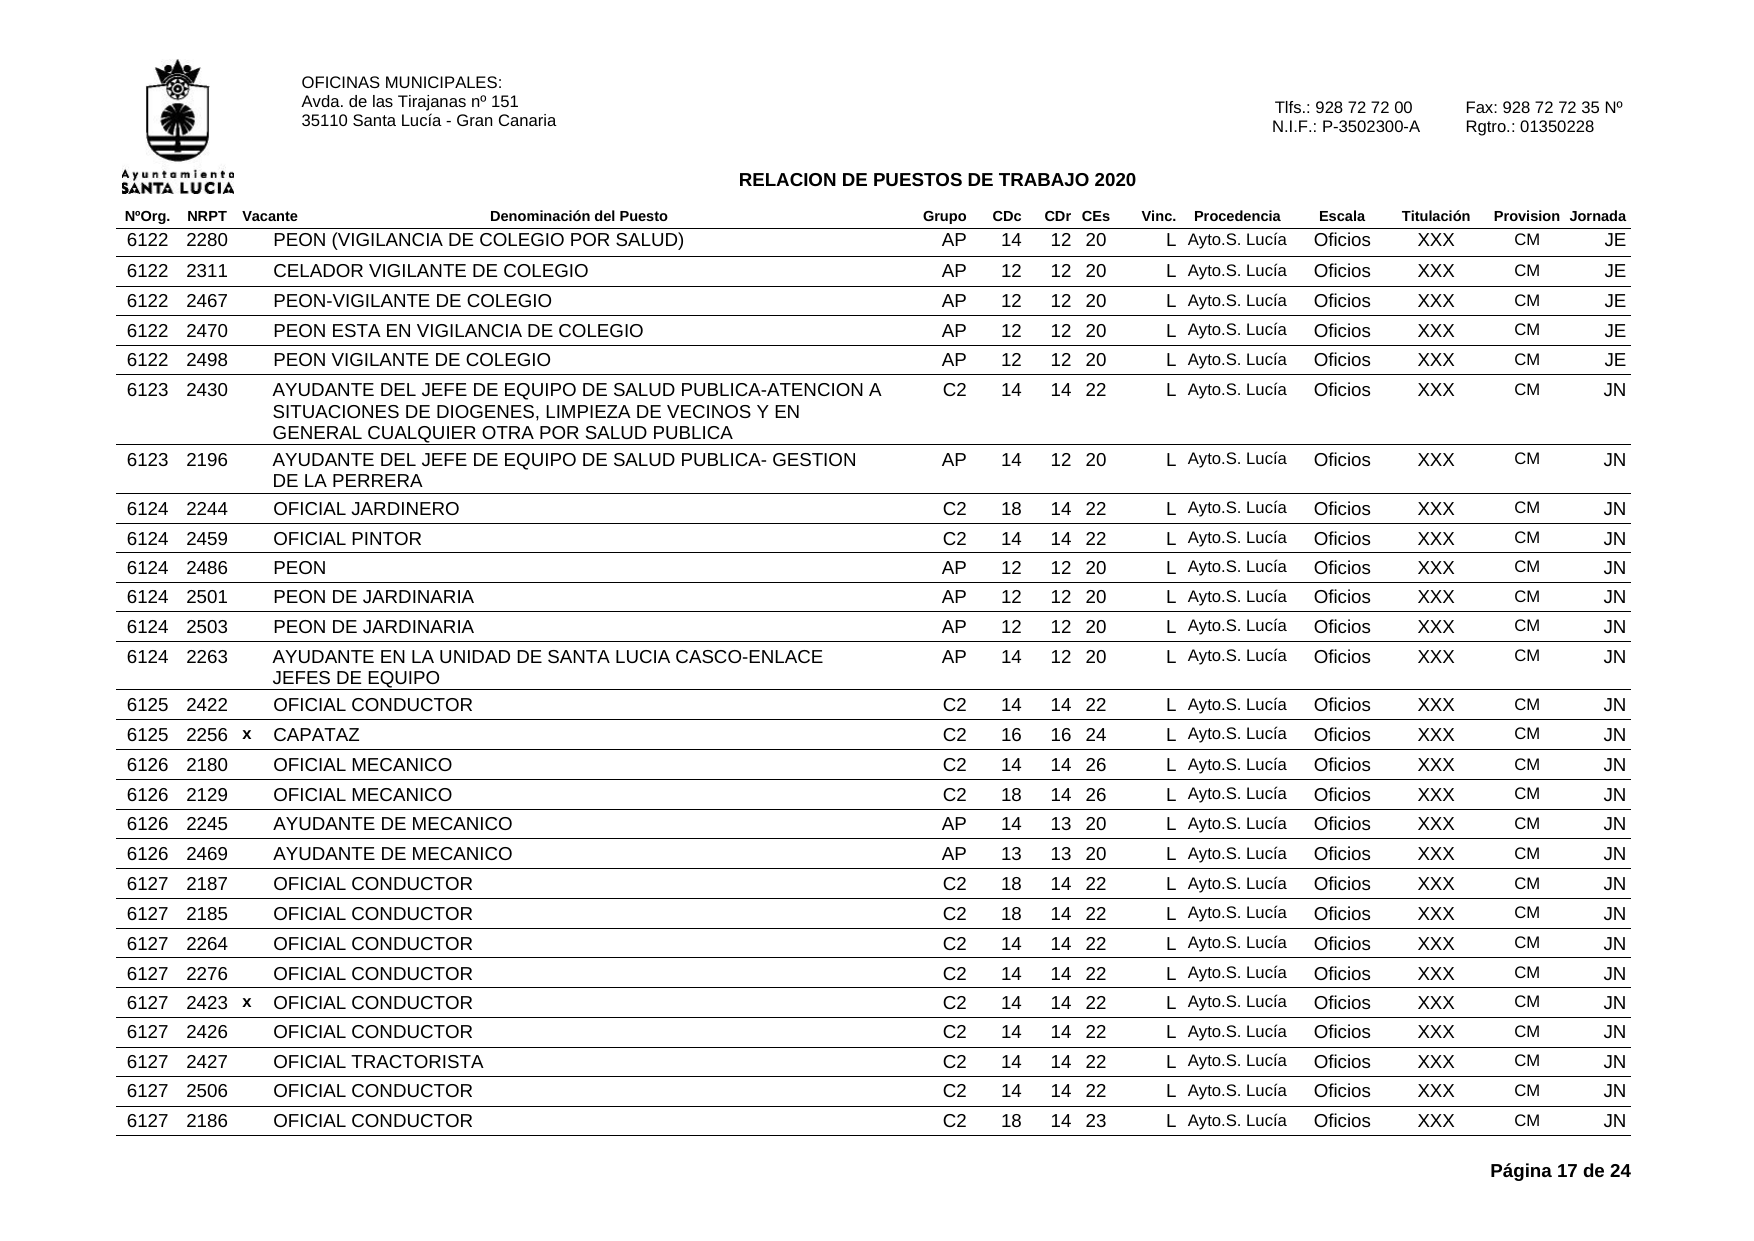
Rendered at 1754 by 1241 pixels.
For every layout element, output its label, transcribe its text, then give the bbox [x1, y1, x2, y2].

table_cell Oficios [1299, 494, 1386, 522]
table_cell JN [1568, 375, 1631, 444]
table_cell Ayto.S. Lucía [1176, 899, 1298, 928]
table_cell 14 [1021, 899, 1071, 928]
table_cell 12 [974, 316, 1021, 344]
table_cell L [1121, 1107, 1176, 1135]
table_cell JN [1568, 1018, 1631, 1047]
table_cell 6122 [116, 229, 178, 256]
table_cell PEON-VIGILANTE DE COLEGIO [265, 287, 909, 315]
table_cell PEON (VIGILANCIA DE COLEGIO POR SALUD) [265, 229, 909, 256]
table_cell 2467 [179, 287, 235, 315]
table_cell 2244 [179, 494, 235, 522]
table_cell Ayto.S. Lucía [1176, 1018, 1298, 1047]
table_cell XXX [1386, 287, 1486, 315]
table_cell 14 [974, 445, 1021, 492]
table_cell XXX [1386, 720, 1486, 749]
table_cell Ayto.S. Lucía [1176, 690, 1298, 719]
table_cell JN [1568, 780, 1631, 808]
table_cell 12 [1021, 642, 1071, 689]
table_cell JN [1568, 720, 1631, 749]
table_cell L [1121, 346, 1176, 374]
table_cell C2 [909, 1077, 974, 1106]
table_cell 22 [1071, 1077, 1121, 1106]
table_cell CM [1486, 642, 1567, 689]
table_cell Oficios [1299, 257, 1386, 286]
table_cell L [1121, 1048, 1176, 1076]
table_cell JE [1568, 229, 1631, 256]
table_cell JN [1568, 958, 1631, 987]
table_cell Ayto.S. Lucía [1176, 229, 1298, 256]
table_cell XXX [1386, 445, 1486, 492]
table_cell 6127 [116, 1048, 178, 1076]
table_cell Ayto.S. Lucía [1176, 988, 1298, 1017]
table_cell Oficios [1299, 1048, 1386, 1076]
table_cell 6127 [116, 869, 178, 898]
table_cell L [1121, 612, 1176, 641]
table_header Tlfs.: 928 72 72 00 N.I.F.: P-3502300-A [1204, 58, 1443, 196]
table_cell AYUDANTE DEL JEFE DE EQUIPO DE SALUD PUBLICA-ATENCION A SITUACIONES DE DIOGENES, LIMPIEZA DE VECINOS Y EN GENERAL CUALQUIER OTRA POR SALUD PUBLICA [265, 375, 909, 444]
table_cell Oficios [1299, 780, 1386, 808]
table_cell Oficios [1299, 524, 1386, 552]
table_cell 6127 [116, 1018, 178, 1047]
table_cell C2 [909, 780, 974, 808]
table_cell [235, 287, 265, 315]
table_cell Oficios [1299, 869, 1386, 898]
table_cell 12 [1021, 229, 1071, 256]
table_cell Oficios [1299, 229, 1386, 256]
table_cell x [235, 988, 265, 1017]
table_cell L [1121, 1018, 1176, 1047]
table_cell C2 [909, 869, 974, 898]
table_cell [235, 810, 265, 838]
table_cell OFICIAL CONDUCTOR [265, 1107, 909, 1135]
table_cell CM [1486, 750, 1567, 779]
table_cell 6127 [116, 958, 178, 987]
table_cell CM [1486, 494, 1567, 522]
table_cell Oficios [1299, 1107, 1386, 1135]
table_cell PEON DE JARDINARIA [265, 612, 909, 641]
table_cell OFICIAL MECANICO [265, 750, 909, 779]
table_cell [235, 839, 265, 868]
table_cell 12 [974, 553, 1021, 582]
table_cell AP [909, 583, 974, 611]
table_header Escala [1299, 207, 1386, 227]
table_cell XXX [1386, 316, 1486, 344]
table_cell 20 [1071, 229, 1121, 256]
table_cell Ayto.S. Lucía [1176, 612, 1298, 641]
table_cell Ayto.S. Lucía [1176, 346, 1298, 374]
table_header [116, 58, 234, 196]
table_cell 12 [1021, 316, 1071, 344]
table_cell CM [1486, 316, 1567, 344]
table_cell 12 [974, 612, 1021, 641]
table_cell 22 [1071, 988, 1121, 1017]
table_cell Ayto.S. Lucía [1176, 375, 1298, 444]
table_header OFICINAS MUNICIPALES: Avda. de las Tirajanas nº 151 35110 Santa Lucía - Gran Canaria [234, 58, 652, 196]
table_cell AP [909, 229, 974, 256]
table_cell [235, 316, 265, 344]
table_cell 26 [1071, 780, 1121, 808]
table_cell AYUDANTE DE MECANICO [265, 810, 909, 838]
table_header RELACION DE PUESTOS DE TRABAJO 2020 [652, 58, 1204, 196]
table_cell 22 [1071, 869, 1121, 898]
table_cell [235, 583, 265, 611]
table_cell XXX [1386, 750, 1486, 779]
table_cell JE [1568, 287, 1631, 315]
table_cell [235, 612, 265, 641]
table_cell C2 [909, 899, 974, 928]
table_cell 2470 [179, 316, 235, 344]
table_cell Oficios [1299, 346, 1386, 374]
table_cell 13 [1021, 839, 1071, 868]
table_cell C2 [909, 720, 974, 749]
table_cell 2498 [179, 346, 235, 374]
table_cell 20 [1071, 445, 1121, 492]
table_cell 14 [1021, 690, 1071, 719]
table_cell 23 [1071, 1107, 1121, 1135]
table_cell 6125 [116, 720, 178, 749]
table_cell 14 [974, 642, 1021, 689]
table_cell CM [1486, 445, 1567, 492]
table_cell 2501 [179, 583, 235, 611]
table_cell Ayto.S. Lucía [1176, 642, 1298, 689]
table_cell AP [909, 839, 974, 868]
table_header Titulación [1386, 207, 1486, 227]
table_cell XXX [1386, 690, 1486, 719]
table_cell Ayto.S. Lucía [1176, 1107, 1298, 1135]
table_cell CM [1486, 929, 1567, 957]
table_cell 14 [974, 229, 1021, 256]
table_cell 2422 [179, 690, 235, 719]
table_cell Ayto.S. Lucía [1176, 583, 1298, 611]
table_cell 14 [974, 1048, 1021, 1076]
table_cell 16 [974, 720, 1021, 749]
table_cell Ayto.S. Lucía [1176, 494, 1298, 522]
table_cell 2469 [179, 839, 235, 868]
table_cell 6122 [116, 316, 178, 344]
table_cell AP [909, 346, 974, 374]
table_cell CM [1486, 346, 1567, 374]
table_cell 12 [1021, 346, 1071, 374]
table_cell Ayto.S. Lucía [1176, 958, 1298, 987]
table_cell 22 [1071, 1048, 1121, 1076]
table_cell OFICIAL PINTOR [265, 524, 909, 552]
table_cell OFICIAL CONDUCTOR [265, 899, 909, 928]
table_cell CM [1486, 553, 1567, 582]
table_cell 12 [974, 287, 1021, 315]
table_cell 12 [974, 257, 1021, 286]
table_cell 2506 [179, 1077, 235, 1106]
table_cell AYUDANTE DE MECANICO [265, 839, 909, 868]
table_cell [235, 690, 265, 719]
table_cell JN [1568, 642, 1631, 689]
table_cell L [1121, 750, 1176, 779]
table_cell XXX [1386, 494, 1486, 522]
table_cell OFICIAL CONDUCTOR [265, 929, 909, 957]
table_cell Ayto.S. Lucía [1176, 445, 1298, 492]
table_cell [235, 1048, 265, 1076]
table_cell 6127 [116, 1107, 178, 1135]
table_cell 22 [1071, 524, 1121, 552]
table_cell C2 [909, 929, 974, 957]
table_cell L [1121, 445, 1176, 492]
table_cell 6126 [116, 839, 178, 868]
table_cell [235, 869, 265, 898]
table_cell [235, 553, 265, 582]
table_cell 6123 [116, 445, 178, 492]
table_cell 6126 [116, 780, 178, 808]
table_cell 14 [1021, 1018, 1071, 1047]
table_cell 18 [974, 494, 1021, 522]
table_cell L [1121, 494, 1176, 522]
table_cell AP [909, 316, 974, 344]
table_cell 14 [1021, 494, 1071, 522]
table_cell L [1121, 375, 1176, 444]
table_cell CM [1486, 988, 1567, 1017]
table_cell x [235, 720, 265, 749]
table_cell 14 [1021, 1107, 1071, 1135]
table_cell Oficios [1299, 375, 1386, 444]
table_cell CM [1486, 612, 1567, 641]
table_header Fax: 928 72 72 35 Nº Rgtro.: 01350228 [1443, 58, 1631, 196]
table_cell CM [1486, 1107, 1567, 1135]
table_cell CM [1486, 1048, 1567, 1076]
table_cell L [1121, 899, 1176, 928]
table_cell XXX [1386, 642, 1486, 689]
table_cell 14 [1021, 750, 1071, 779]
table_cell 2180 [179, 750, 235, 779]
table_cell 20 [1071, 583, 1121, 611]
table_cell 14 [974, 524, 1021, 552]
table_cell OFICIAL CONDUCTOR [265, 988, 909, 1017]
table_cell 6124 [116, 583, 178, 611]
table_cell XXX [1386, 583, 1486, 611]
table_cell JN [1568, 810, 1631, 838]
table_cell 2185 [179, 899, 235, 928]
table_cell CM [1486, 257, 1567, 286]
table_cell 14 [974, 1077, 1021, 1106]
table_cell L [1121, 988, 1176, 1017]
table_cell AP [909, 612, 974, 641]
table_cell [235, 494, 265, 522]
table_cell CM [1486, 690, 1567, 719]
table_cell 20 [1071, 612, 1121, 641]
table_cell Ayto.S. Lucía [1176, 257, 1298, 286]
table_header Provision [1486, 207, 1567, 227]
table_cell L [1121, 229, 1176, 256]
table_cell 2276 [179, 958, 235, 987]
table_cell [235, 445, 265, 492]
table_cell L [1121, 810, 1176, 838]
table_cell 6124 [116, 524, 178, 552]
table_cell 18 [974, 1107, 1021, 1135]
table_cell CM [1486, 958, 1567, 987]
table_cell C2 [909, 524, 974, 552]
table_cell [235, 958, 265, 987]
table_cell 14 [1021, 780, 1071, 808]
table_cell L [1121, 642, 1176, 689]
table_cell C2 [909, 988, 974, 1017]
table_cell XXX [1386, 612, 1486, 641]
table_cell [235, 642, 265, 689]
table_cell XXX [1386, 375, 1486, 444]
table_cell 14 [974, 929, 1021, 957]
table_cell 22 [1071, 1018, 1121, 1047]
table_cell L [1121, 780, 1176, 808]
table_cell L [1121, 690, 1176, 719]
table_cell Oficios [1299, 958, 1386, 987]
table_cell 14 [974, 958, 1021, 987]
table_cell JN [1568, 690, 1631, 719]
table_cell PEON VIGILANTE DE COLEGIO [265, 346, 909, 374]
table_cell JN [1568, 839, 1631, 868]
table_cell [235, 780, 265, 808]
table_cell AP [909, 642, 974, 689]
table_cell OFICIAL MECANICO [265, 780, 909, 808]
table_cell 22 [1071, 375, 1121, 444]
table_cell 2430 [179, 375, 235, 444]
table_cell 6122 [116, 346, 178, 374]
table_cell 14 [1021, 929, 1071, 957]
table_header NRPT [179, 207, 235, 227]
table_header Vacante Denominación del Puesto [235, 207, 909, 227]
table_cell Oficios [1299, 720, 1386, 749]
table_cell 18 [974, 780, 1021, 808]
table_cell 20 [1071, 316, 1121, 344]
table_cell 6122 [116, 257, 178, 286]
table_cell AP [909, 257, 974, 286]
table_cell C2 [909, 750, 974, 779]
table_cell 6124 [116, 612, 178, 641]
table_cell 2427 [179, 1048, 235, 1076]
table_cell 12 [974, 583, 1021, 611]
table_header Procedencia [1176, 207, 1298, 227]
table_cell [235, 375, 265, 444]
table_cell Oficios [1299, 316, 1386, 344]
table_header CDc [974, 207, 1021, 227]
table_cell 2280 [179, 229, 235, 256]
table_cell Oficios [1299, 1018, 1386, 1047]
table_cell CAPATAZ [265, 720, 909, 749]
table_cell CM [1486, 375, 1567, 444]
table_header CEs [1071, 207, 1121, 227]
table_cell 2187 [179, 869, 235, 898]
table_cell 6126 [116, 810, 178, 838]
table_cell JN [1568, 524, 1631, 552]
table_cell 20 [1071, 257, 1121, 286]
table_cell 18 [974, 899, 1021, 928]
table_cell 6127 [116, 1077, 178, 1106]
table_cell 20 [1071, 839, 1121, 868]
table_cell JN [1568, 445, 1631, 492]
table_cell OFICIAL CONDUCTOR [265, 1077, 909, 1106]
table_cell 6127 [116, 899, 178, 928]
table_cell 20 [1071, 553, 1121, 582]
table_cell C2 [909, 690, 974, 719]
table_cell Oficios [1299, 1077, 1386, 1106]
table_cell Ayto.S. Lucía [1176, 1077, 1298, 1106]
table_cell XXX [1386, 524, 1486, 552]
table_cell 6124 [116, 494, 178, 522]
table_header Grupo [909, 207, 974, 227]
table_cell XXX [1386, 1107, 1486, 1135]
table_cell JN [1568, 553, 1631, 582]
table_header Vinc. [1121, 207, 1176, 227]
table_cell 6123 [116, 375, 178, 444]
table_cell L [1121, 839, 1176, 868]
table_cell OFICIAL CONDUCTOR [265, 690, 909, 719]
table_cell Ayto.S. Lucía [1176, 810, 1298, 838]
table_cell 20 [1071, 346, 1121, 374]
table_cell CM [1486, 839, 1567, 868]
table_cell CM [1486, 524, 1567, 552]
table_cell AP [909, 553, 974, 582]
table_cell CM [1486, 810, 1567, 838]
table_cell [235, 899, 265, 928]
table_cell OFICIAL CONDUCTOR [265, 869, 909, 898]
table_cell JN [1568, 929, 1631, 957]
table_cell [235, 346, 265, 374]
table_cell 6124 [116, 642, 178, 689]
table_cell PEON DE JARDINARIA [265, 583, 909, 611]
table_cell 12 [1021, 257, 1071, 286]
table_cell 12 [1021, 287, 1071, 315]
table_cell 14 [974, 375, 1021, 444]
table_cell 6125 [116, 690, 178, 719]
table_cell JN [1568, 1077, 1631, 1106]
table_cell Ayto.S. Lucía [1176, 720, 1298, 749]
table_header Jornada [1568, 207, 1631, 227]
table_cell JN [1568, 1107, 1631, 1135]
table_cell 12 [974, 346, 1021, 374]
table_cell CM [1486, 780, 1567, 808]
table_cell Oficios [1299, 929, 1386, 957]
table_cell JN [1568, 583, 1631, 611]
table_cell 6122 [116, 287, 178, 315]
table_cell 2311 [179, 257, 235, 286]
table_cell Ayto.S. Lucía [1176, 750, 1298, 779]
table_cell JN [1568, 494, 1631, 522]
table_cell XXX [1386, 899, 1486, 928]
table_cell OFICIAL JARDINERO [265, 494, 909, 522]
table_cell [235, 229, 265, 256]
table_cell XXX [1386, 1077, 1486, 1106]
table_cell PEON ESTA EN VIGILANCIA DE COLEGIO [265, 316, 909, 344]
table_cell CM [1486, 229, 1567, 256]
table_cell 6126 [116, 750, 178, 779]
table_cell 6124 [116, 553, 178, 582]
table_cell Ayto.S. Lucía [1176, 553, 1298, 582]
table_cell Oficios [1299, 810, 1386, 838]
table_cell 14 [1021, 1077, 1071, 1106]
table_cell Oficios [1299, 287, 1386, 315]
table_cell 2196 [179, 445, 235, 492]
table_cell L [1121, 1077, 1176, 1106]
table_cell 20 [1071, 642, 1121, 689]
table_cell L [1121, 316, 1176, 344]
table_cell Oficios [1299, 750, 1386, 779]
table_cell AP [909, 810, 974, 838]
table_cell 14 [974, 988, 1021, 1017]
table_cell 12 [1021, 583, 1071, 611]
table_cell Oficios [1299, 553, 1386, 582]
table_cell 14 [1021, 958, 1071, 987]
table_cell 22 [1071, 958, 1121, 987]
table_cell L [1121, 869, 1176, 898]
table_cell 2186 [179, 1107, 235, 1135]
table_cell 2256 [179, 720, 235, 749]
table_cell [235, 1018, 265, 1047]
table_cell Oficios [1299, 839, 1386, 868]
table_cell JN [1568, 869, 1631, 898]
table_cell Ayto.S. Lucía [1176, 839, 1298, 868]
table_cell 12 [1021, 612, 1071, 641]
table_cell XXX [1386, 958, 1486, 987]
table_cell OFICIAL CONDUCTOR [265, 958, 909, 987]
table_cell L [1121, 524, 1176, 552]
table_cell JE [1568, 257, 1631, 286]
table_cell CM [1486, 583, 1567, 611]
table_cell Ayto.S. Lucía [1176, 316, 1298, 344]
table_cell Ayto.S. Lucía [1176, 1048, 1298, 1076]
table_cell Oficios [1299, 445, 1386, 492]
table_cell 13 [1021, 810, 1071, 838]
table_cell XXX [1386, 257, 1486, 286]
text Página 17 de 24 [116, 1160, 1631, 1181]
table_cell C2 [909, 958, 974, 987]
table_cell [235, 929, 265, 957]
table_cell 14 [974, 810, 1021, 838]
table_cell CM [1486, 1077, 1567, 1106]
table_cell CM [1486, 1018, 1567, 1047]
table_cell 14 [1021, 988, 1071, 1017]
table_cell L [1121, 287, 1176, 315]
table_cell 22 [1071, 494, 1121, 522]
table_cell PEON [265, 553, 909, 582]
table_cell 2486 [179, 553, 235, 582]
table_cell JN [1568, 899, 1631, 928]
table_cell XXX [1386, 1018, 1486, 1047]
table_cell [235, 524, 265, 552]
table_cell XXX [1386, 810, 1486, 838]
table_cell 14 [974, 1018, 1021, 1047]
table_cell Ayto.S. Lucía [1176, 780, 1298, 808]
table_cell 12 [1021, 445, 1071, 492]
table_cell 14 [1021, 869, 1071, 898]
table_cell 14 [1021, 524, 1071, 552]
table_cell 20 [1071, 287, 1121, 315]
table_cell 26 [1071, 750, 1121, 779]
table_cell AYUDANTE EN LA UNIDAD DE SANTA LUCIA CASCO-ENLACE JEFES DE EQUIPO [265, 642, 909, 689]
table_cell 14 [974, 690, 1021, 719]
table_cell Ayto.S. Lucía [1176, 287, 1298, 315]
table_cell 2264 [179, 929, 235, 957]
table_cell 2426 [179, 1018, 235, 1047]
table_cell OFICIAL TRACTORISTA [265, 1048, 909, 1076]
table_cell C2 [909, 1018, 974, 1047]
table_cell C2 [909, 1048, 974, 1076]
table_cell 2459 [179, 524, 235, 552]
table_cell JE [1568, 346, 1631, 374]
table_cell L [1121, 553, 1176, 582]
table_cell L [1121, 257, 1176, 286]
table_cell CM [1486, 869, 1567, 898]
table_cell 2423 [179, 988, 235, 1017]
table_cell JN [1568, 750, 1631, 779]
table_cell 6127 [116, 988, 178, 1017]
table_cell 12 [1021, 553, 1071, 582]
table_cell Oficios [1299, 899, 1386, 928]
table_cell AYUDANTE DEL JEFE DE EQUIPO DE SALUD PUBLICA- GESTION DE LA PERRERA [265, 445, 909, 492]
table_cell L [1121, 958, 1176, 987]
table_cell 20 [1071, 810, 1121, 838]
table_cell 14 [974, 750, 1021, 779]
table_cell CM [1486, 899, 1567, 928]
table_cell XXX [1386, 229, 1486, 256]
table_cell XXX [1386, 869, 1486, 898]
table_cell Oficios [1299, 583, 1386, 611]
table_cell 18 [974, 869, 1021, 898]
table_cell 2129 [179, 780, 235, 808]
table_cell 6127 [116, 929, 178, 957]
table_cell 22 [1071, 899, 1121, 928]
table_cell XXX [1386, 780, 1486, 808]
table_cell C2 [909, 375, 974, 444]
table_cell Ayto.S. Lucía [1176, 869, 1298, 898]
table_header CDr [1021, 207, 1071, 227]
table_cell CM [1486, 720, 1567, 749]
table_cell Oficios [1299, 988, 1386, 1017]
table_cell [235, 750, 265, 779]
table_cell L [1121, 583, 1176, 611]
table_cell 13 [974, 839, 1021, 868]
table_cell L [1121, 929, 1176, 957]
table_cell 16 [1021, 720, 1071, 749]
table_cell C2 [909, 494, 974, 522]
table_cell [235, 1077, 265, 1106]
table_cell 22 [1071, 690, 1121, 719]
table_cell 24 [1071, 720, 1121, 749]
table_cell [235, 257, 265, 286]
table_header NºOrg. [116, 207, 178, 227]
table_cell 2245 [179, 810, 235, 838]
table_cell C2 [909, 1107, 974, 1135]
table_cell XXX [1386, 553, 1486, 582]
table_cell JN [1568, 612, 1631, 641]
table_cell XXX [1386, 1048, 1486, 1076]
table_cell Ayto.S. Lucía [1176, 929, 1298, 957]
table_cell JN [1568, 1048, 1631, 1076]
table_cell Ayto.S. Lucía [1176, 524, 1298, 552]
table_cell 2263 [179, 642, 235, 689]
table_cell Oficios [1299, 690, 1386, 719]
table_cell AP [909, 445, 974, 492]
table_cell CELADOR VIGILANTE DE COLEGIO [265, 257, 909, 286]
table_cell 14 [1021, 375, 1071, 444]
table_cell XXX [1386, 839, 1486, 868]
table_cell JE [1568, 316, 1631, 344]
table_cell JN [1568, 988, 1631, 1017]
table_cell XXX [1386, 988, 1486, 1017]
table_cell XXX [1386, 929, 1486, 957]
table_cell [235, 1107, 265, 1135]
table_cell Oficios [1299, 612, 1386, 641]
table_cell 22 [1071, 929, 1121, 957]
table_cell AP [909, 287, 974, 315]
table_cell CM [1486, 287, 1567, 315]
table_cell L [1121, 720, 1176, 749]
table_cell 2503 [179, 612, 235, 641]
table_cell 14 [1021, 1048, 1071, 1076]
table_cell OFICIAL CONDUCTOR [265, 1018, 909, 1047]
table_cell Oficios [1299, 642, 1386, 689]
table_cell XXX [1386, 346, 1486, 374]
